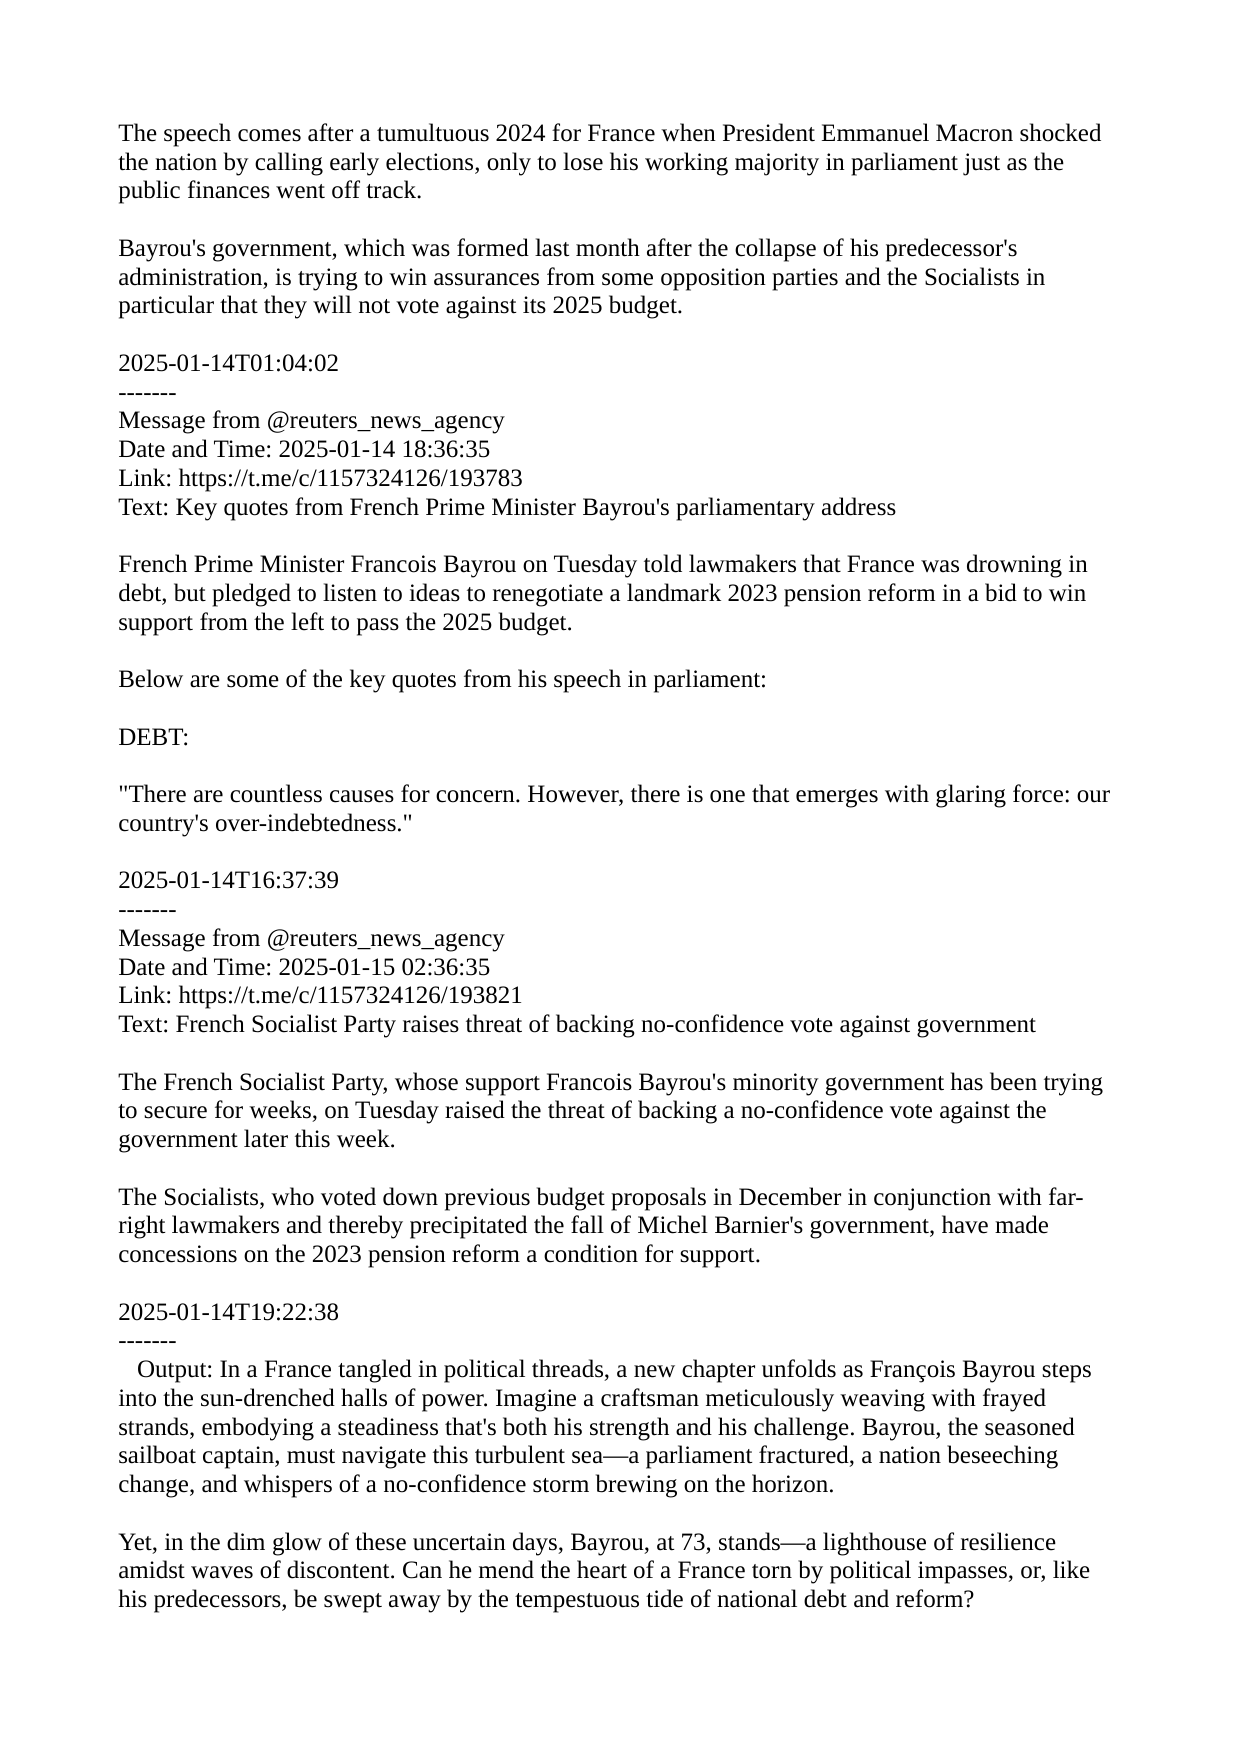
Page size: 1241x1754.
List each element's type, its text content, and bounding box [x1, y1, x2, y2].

text Link: https://t.me/c/1157324126/193821 [118, 981, 1122, 1009]
text Date and Time: 2025-01-15 02:36:35 [118, 952, 1122, 981]
text Text: Key quotes from French Prime Minister Bayrou's parliamentary address [118, 492, 1122, 521]
text ------- [118, 377, 1122, 406]
text Link: https://t.me/c/1157324126/193783 [118, 463, 1122, 492]
text Bayrou's government, which was formed last month after the collapse of his predecessor's administration, is trying to win assurances from some opposition parties and the Socialists in particular that they will not vote against its 2025 budget. [118, 233, 1122, 319]
text DEBT: [118, 722, 1122, 751]
text French Prime Minister Francois Bayrou on Tuesday told lawmakers that France was drowning in debt, but pledged to listen to ideas to renegotiate a landmark 2023 pension reform in a bid to win support from the left to pass the 2025 budget. [118, 549, 1122, 636]
text Yet, in the dim glow of these uncertain days, Bayrou, at 73, stands—a lighthouse of resilience amidst waves of discontent. Can he mend the heart of a France torn by political impasses, or, like his predecessors, be swept away by the tempestuous tide of national debt and reform? [118, 1527, 1122, 1613]
text The French Socialist Party, whose support Francois Bayrou's minority government has been trying to secure for weeks, on Tuesday raised the threat of backing a no-confidence vote against the government later this week. [118, 1067, 1122, 1153]
text Date and Time: 2025-01-14 18:36:35 [118, 434, 1122, 463]
text Output: In a France tangled in political threads, a new chapter unfolds as François Bayrou steps into the sun-drenched halls of power. Imagine a craftsman meticulously weaving with frayed strands, embodying a steadiness that's both his strength and his challenge. Bayrou, the seasoned sailboat captain, must navigate this turbulent sea—a parliament fractured, a nation beseeching change, and whispers of a no-confidence storm brewing on the horizon. [118, 1354, 1122, 1498]
text ------- [118, 1326, 1122, 1354]
text ------- [118, 894, 1122, 923]
text 2025-01-14T19:22:38 [118, 1297, 1122, 1326]
text Below are some of the key quotes from his speech in parliament: [118, 664, 1122, 693]
text Message from @reuters_news_agency [118, 406, 1122, 434]
text The Socialists, who voted down previous budget proposals in December in conjunction with far-right lawmakers and thereby precipitated the fall of Michel Barnier's government, have made concessions on the 2023 pension reform a condition for support. [118, 1182, 1122, 1268]
text Message from @reuters_news_agency [118, 923, 1122, 952]
text The speech comes after a tumultuous 2024 for France when President Emmanuel Macron shocked the nation by calling early elections, only to lose his working majority in parliament just as the public finances went off track. [118, 118, 1122, 204]
text Text: French Socialist Party raises threat of backing no-confidence vote against government [118, 1009, 1122, 1038]
text 2025-01-14T16:37:39 [118, 866, 1122, 894]
text "There are countless causes for concern. However, there is one that emerges with glaring force: our country's over-indebtedness." [118, 779, 1122, 837]
text 2025-01-14T01:04:02 [118, 348, 1122, 377]
